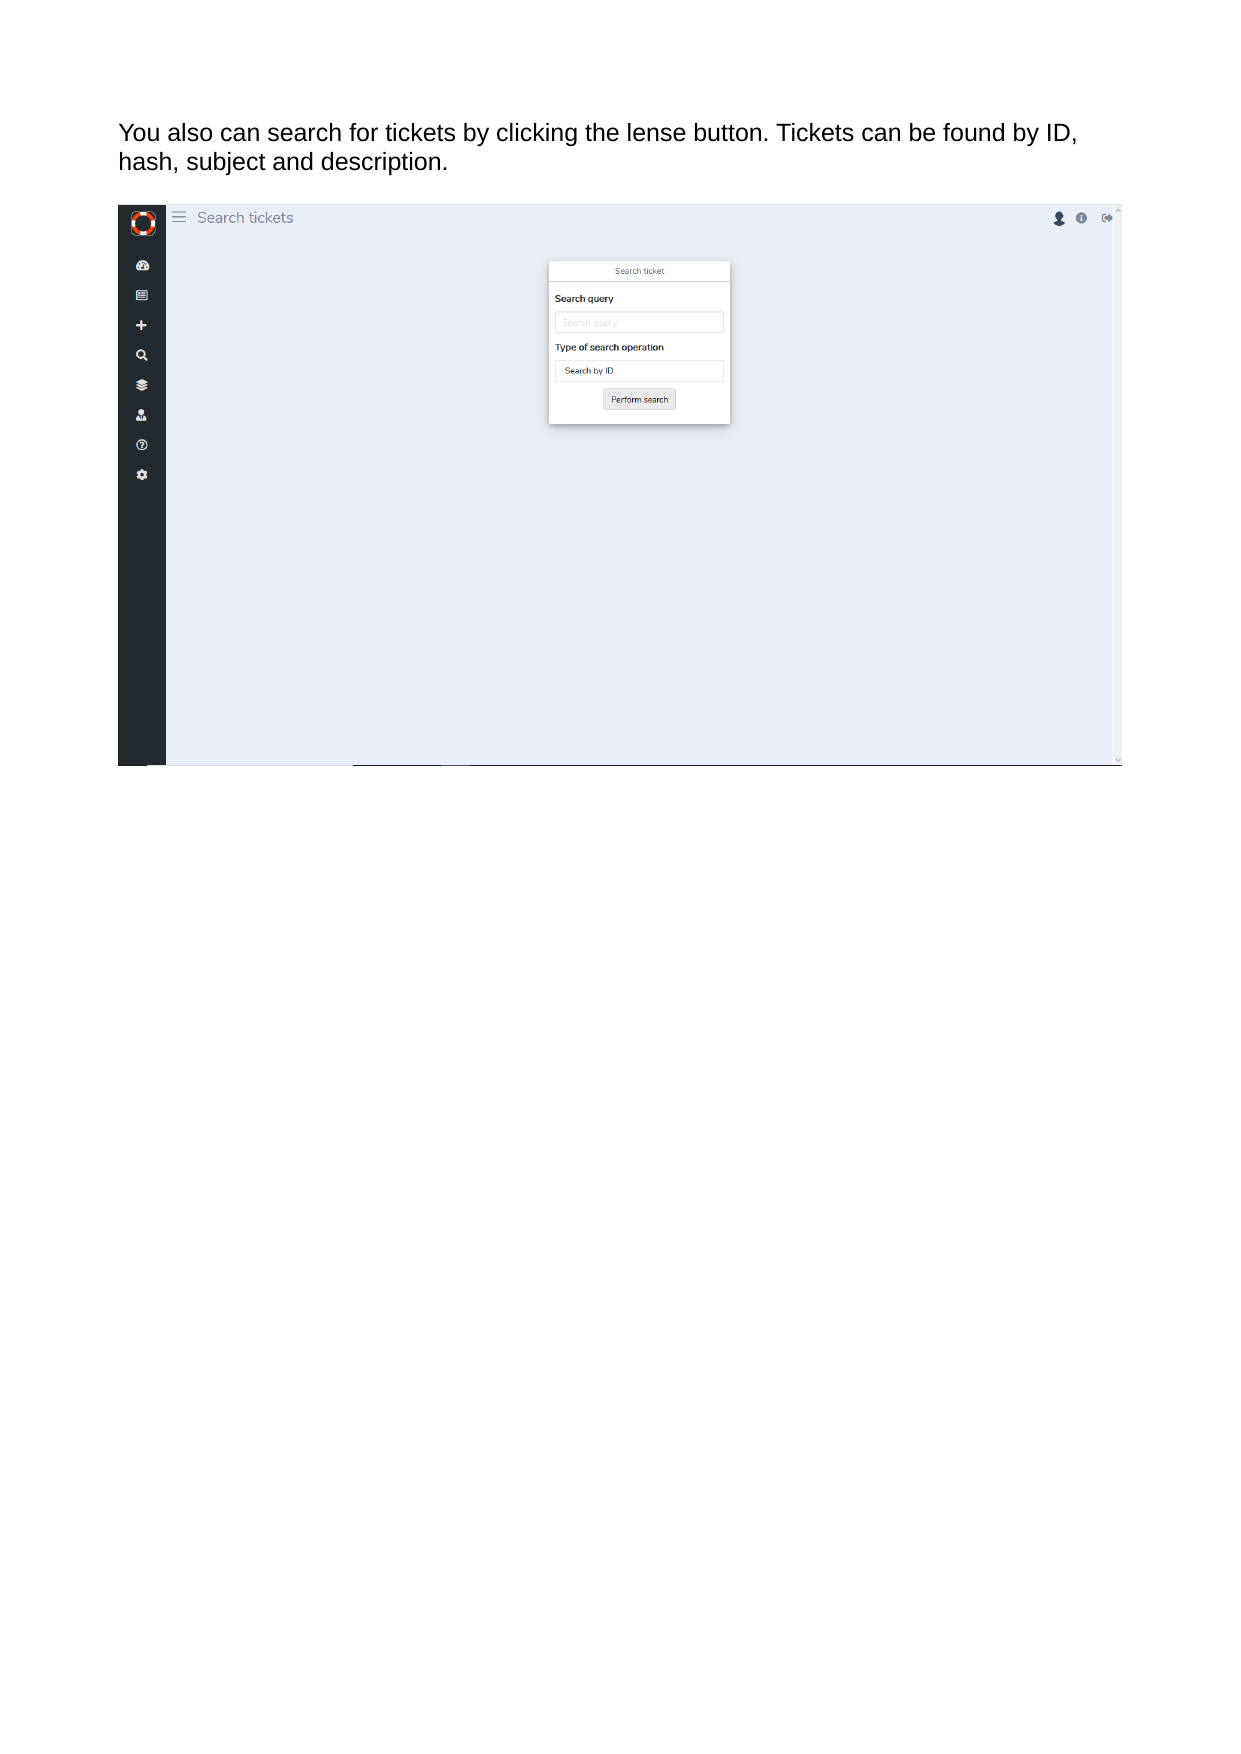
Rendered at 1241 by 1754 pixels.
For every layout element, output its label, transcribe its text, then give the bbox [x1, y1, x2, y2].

text You also can search for tickets by clicking the lense button. Tickets can be found by ID, hash, subject and description. [118, 118, 1122, 176]
picture [118, 204, 1123, 766]
